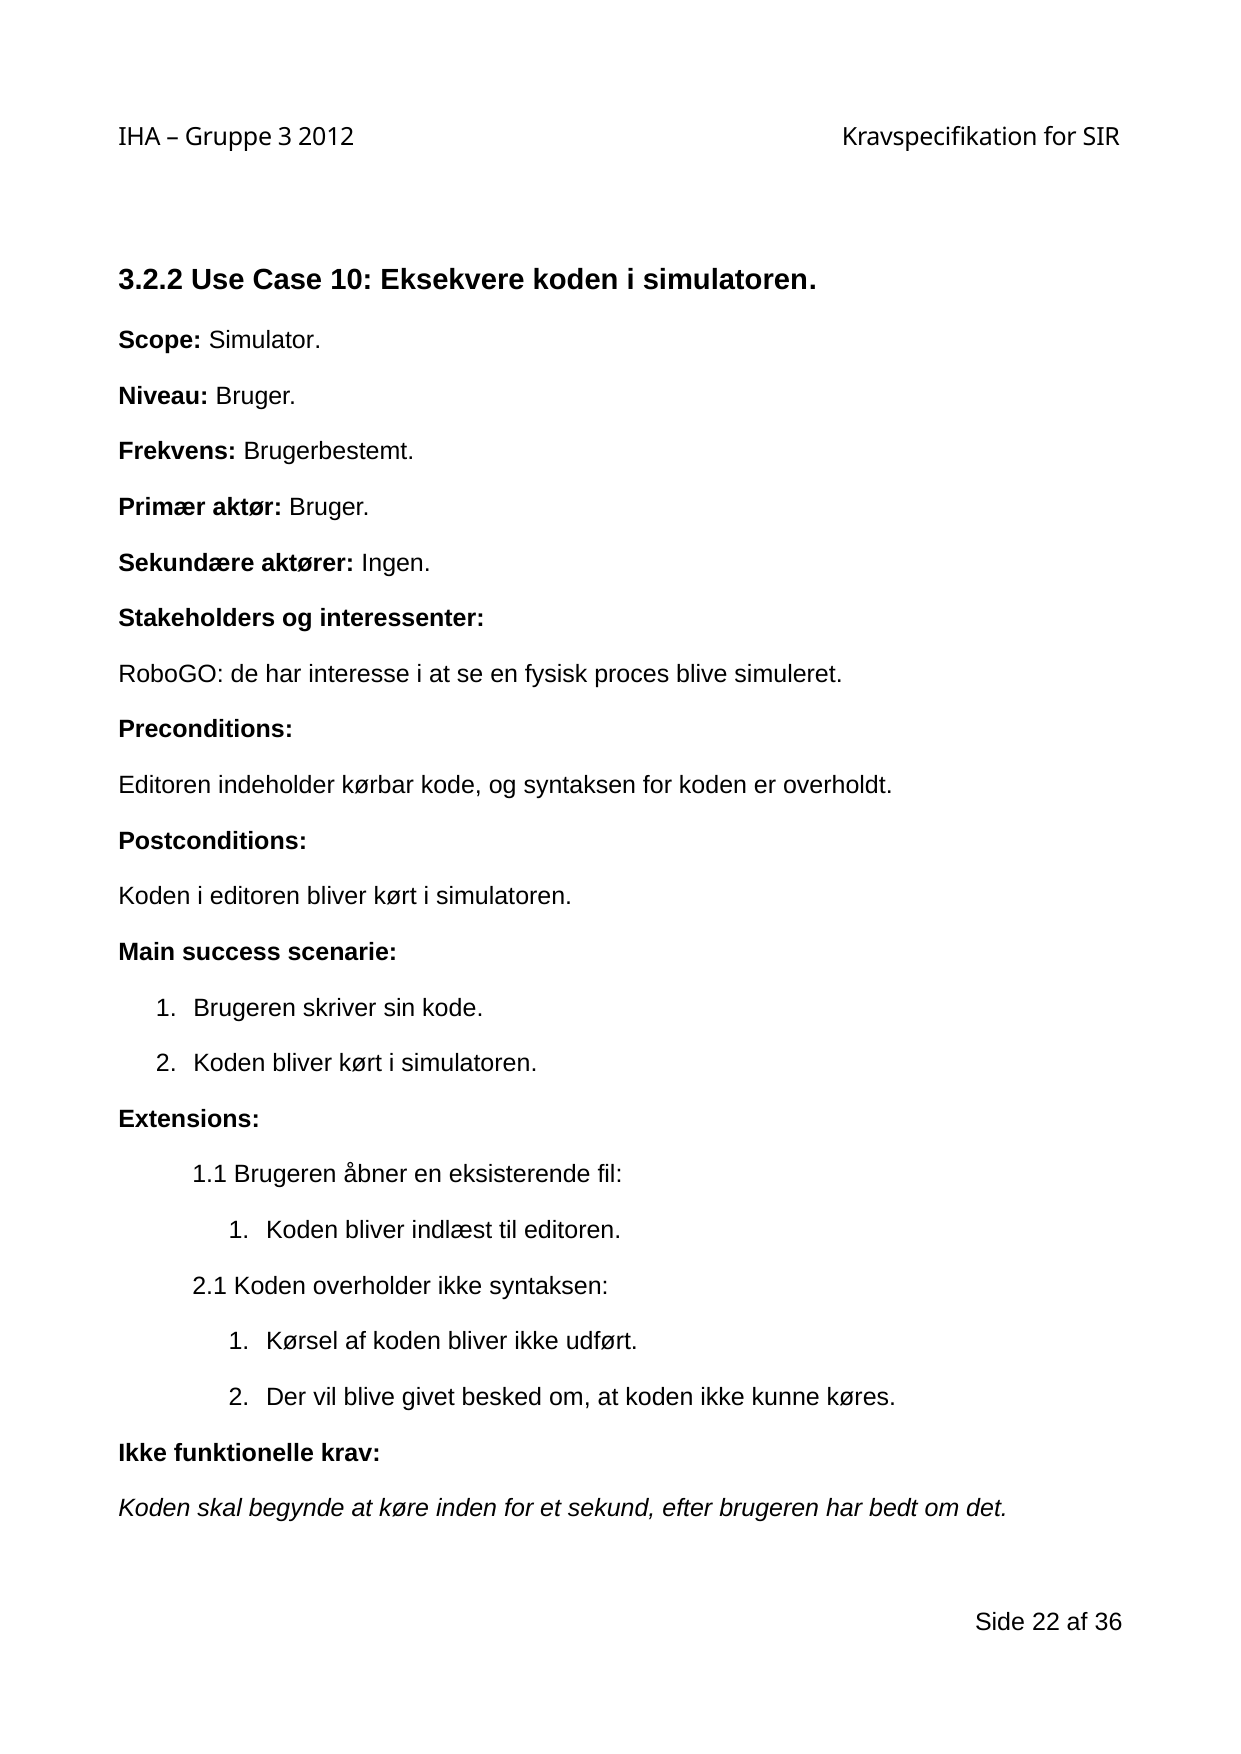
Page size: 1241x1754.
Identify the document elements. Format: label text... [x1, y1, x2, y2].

text Postconditions: [118, 826, 1122, 854]
subtitle 3.2.2 Use Case 10: Eksekvere koden i simulatoren. [118, 262, 1122, 296]
text Frekvens: Brugerbestemt. [118, 436, 1122, 465]
text 1.1 Brugeren åbner en eksisterende fil: [192, 1159, 1122, 1188]
text Scope: Simulator. [118, 325, 1122, 354]
text Preconditions: [118, 714, 1122, 743]
list Koden bliver kørt i simulatoren. [156, 1048, 1122, 1077]
list Kørsel af koden bliver ikke udført. [228, 1326, 1122, 1355]
text Ikke funktionelle krav: [118, 1438, 1122, 1466]
text 2.1 Koden overholder ikke syntaksen: [192, 1271, 1122, 1299]
text Extensions: [118, 1104, 1122, 1133]
text Editoren indeholder kørbar kode, og syntaksen for koden er overholdt. [118, 770, 1122, 799]
text Koden i editoren bliver kørt i simulatoren. [118, 881, 1122, 910]
text Niveau: Bruger. [118, 381, 1122, 409]
text Sekundære aktører: Ingen. [118, 548, 1122, 576]
text Primær aktør: Bruger. [118, 492, 1122, 521]
text Stakeholders og interessenter: [118, 603, 1122, 632]
text Main success scenarie: [118, 937, 1122, 966]
list Koden bliver indlæst til editoren. [228, 1215, 1122, 1244]
list Der vil blive givet besked om, at koden ikke kunne køres. [228, 1382, 1122, 1411]
text RoboGO: de har interesse i at se en fysisk proces blive simuleret. [118, 659, 1122, 688]
list Brugeren skriver sin kode. [156, 993, 1122, 1021]
text Koden skal begynde at køre inden for et sekund, efter brugeren har bedt om det. [118, 1493, 1122, 1522]
